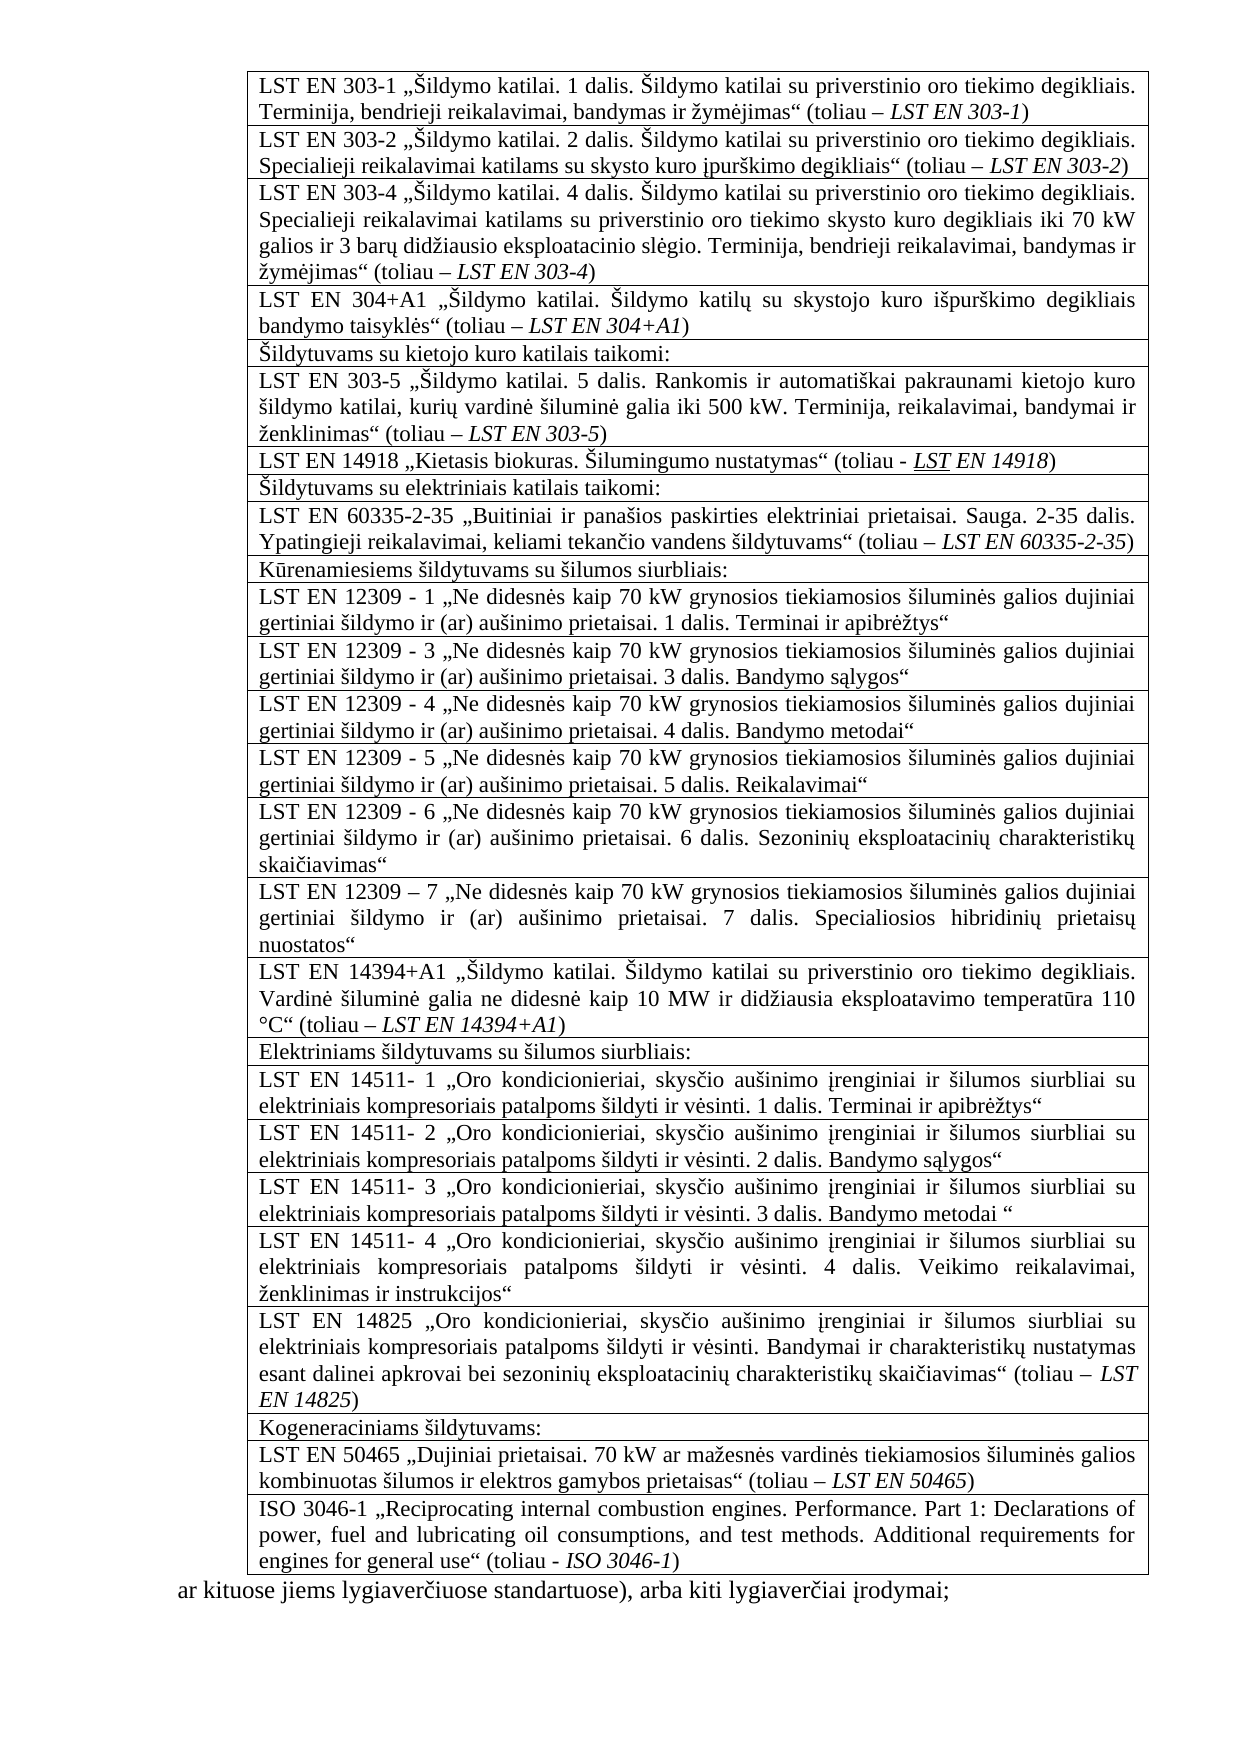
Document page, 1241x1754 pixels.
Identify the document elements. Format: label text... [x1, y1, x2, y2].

table_cell LST EN 50465 „Dujiniai prietaisai. 70 kW ar mažesnės vardinės tiekiamosios šiluminės galios kombinuotas šilumos ir elektros gamybos prietaisas“ (toliau – LST EN 50465) [248, 1441, 1148, 1494]
table_cell LST EN 303-2 „Šildymo katilai. 2 dalis. Šildymo katilai su priverstinio oro tiekimo degikliais. Specialieji reikalavimai katilams su skysto kuro įpurškimo degikliais“ (toliau – LST EN 303-2) [248, 126, 1148, 178]
table_cell LST EN 12309 - 4 „Ne didesnės kaip 70 kW grynosios tiekiamosios šiluminės galios dujiniai gertiniai šildymo ir (ar) aušinimo prietaisai. 4 dalis. Bandymo metodai“ [248, 691, 1148, 743]
table_cell LST EN 14511- 4 „Oro kondicionieriai, skysčio aušinimo įrenginiai ir šilumos siurbliai su elektriniais kompresoriais patalpoms šildyti ir vėsinti. 4 dalis. Veikimo reikalavimai, ženklinimas ir instrukcijos“ [248, 1227, 1148, 1306]
table_cell Kūrenamiesiems šildytuvams su šilumos siurbliais: [248, 556, 1148, 582]
table_cell Elektriniams šildytuvams su šilumos siurbliais: [248, 1038, 1148, 1065]
table_cell ISO 3046-1 „Reciprocating internal combustion engines. Performance. Part 1: Declarations of power, fuel and lubricating oil consumptions, and test methods. Additional requirements for engines for general use“ (toliau - ISO 3046-1) [248, 1495, 1148, 1574]
table_cell LST EN 12309 - 5 „Ne didesnės kaip 70 kW grynosios tiekiamosios šiluminės galios dujiniai gertiniai šildymo ir (ar) aušinimo prietaisai. 5 dalis. Reikalavimai“ [248, 744, 1148, 797]
table_cell LST EN 14918 „Kietasis biokuras. Šilumingumo nustatymas“ (toliau - LST EN 14918) [248, 447, 1148, 473]
table_cell LST EN 303-5 „Šildymo katilai. 5 dalis. Rankomis ir automatiškai pakraunami kietojo kuro šildymo katilai, kurių vardinė šiluminė galia iki 500 kW. Terminija, reikalavimai, bandymai ir ženklinimas“ (toliau – LST EN 303-5) [248, 367, 1148, 446]
table_cell LST EN 14825 „Oro kondicionieriai, skysčio aušinimo įrenginiai ir šilumos siurbliai su elektriniais kompresoriais patalpoms šildyti ir vėsinti. Bandymai ir charakteristikų nustatymas esant dalinei apkrovai bei sezoninių eksploatacinių charakteristikų skaičiavimas“ (toliau – LST EN 14825) [248, 1307, 1148, 1412]
table_cell LST EN 303-1 „Šildymo katilai. 1 dalis. Šildymo katilai su priverstinio oro tiekimo degikliais. Terminija, bendrieji reikalavimai, bandymas ir žymėjimas“ (toliau – LST EN 303-1) [248, 72, 1148, 124]
table_cell LST EN 12309 - 1 „Ne didesnės kaip 70 kW grynosios tiekiamosios šiluminės galios dujiniai gertiniai šildymo ir (ar) aušinimo prietaisai. 1 dalis. Terminai ir apibrėžtys“ [248, 583, 1148, 636]
table_cell LST EN 14511- 2 „Oro kondicionieriai, skysčio aušinimo įrenginiai ir šilumos siurbliai su elektriniais kompresoriais patalpoms šildyti ir vėsinti. 2 dalis. Bandymo sąlygos“ [248, 1120, 1148, 1172]
table_cell LST EN 14511- 1 „Oro kondicionieriai, skysčio aušinimo įrenginiai ir šilumos siurbliai su elektriniais kompresoriais patalpoms šildyti ir vėsinti. 1 dalis. Terminai ir apibrėžtys“ [248, 1066, 1148, 1118]
table_cell Šildytuvams su kietojo kuro katilais taikomi: [248, 340, 1148, 366]
table_cell LST EN 304+A1 „Šildymo katilai. Šildymo katilų su skystojo kuro išpurškimo degikliais bandymo taisyklės“ (toliau – LST EN 304+A1) [248, 286, 1148, 338]
table_cell LST EN 60335-2-35 „Buitiniai ir panašios paskirties elektriniai prietaisai. Sauga. 2-35 dalis. Ypatingieji reikalavimai, keliami tekančio vandens šildytuvams“ (toliau – LST EN 60335-2-35) [248, 502, 1148, 554]
table_cell LST EN 303-4 „Šildymo katilai. 4 dalis. Šildymo katilai su priverstinio oro tiekimo degikliais. Specialieji reikalavimai katilams su priverstinio oro tiekimo skysto kuro degikliais iki 70 kW galios ir 3 barų didžiausio eksploatacinio slėgio. Terminija, bendrieji reikalavimai, bandymas ir žymėjimas“ (toliau – LST EN 303-4) [248, 179, 1148, 285]
table_cell Šildytuvams su elektriniais katilais taikomi: [248, 475, 1148, 501]
table_cell LST EN 12309 - 6 „Ne didesnės kaip 70 kW grynosios tiekiamosios šiluminės galios dujiniai gertiniai šildymo ir (ar) aušinimo prietaisai. 6 dalis. Sezoninių eksploatacinių charakteristikų skaičiavimas“ [248, 798, 1148, 877]
table_cell LST EN 14511- 3 „Oro kondicionieriai, skysčio aušinimo įrenginiai ir šilumos siurbliai su elektriniais kompresoriais patalpoms šildyti ir vėsinti. 3 dalis. Bandymo metodai “ [248, 1173, 1148, 1226]
table_cell LST EN 12309 – 7 „Ne didesnės kaip 70 kW grynosios tiekiamosios šiluminės galios dujiniai gertiniai šildymo ir (ar) aušinimo prietaisai. 7 dalis. Specialiosios hibridinių prietaisų nuostatos“ [248, 878, 1148, 957]
text ar kituose jiems lygiaverčiuose standartuose), arba kiti lygiaverčiai įrodymai; [177, 1575, 1166, 1603]
table_cell LST EN 14394+A1 „Šildymo katilai. Šildymo katilai su priverstinio oro tiekimo degikliais. Vardinė šiluminė galia ne didesnė kaip 10 MW ir didžiausia eksploatavimo temperatūra 110 °C“ (toliau – LST EN 14394+A1) [248, 958, 1148, 1037]
table_cell LST EN 12309 - 3 „Ne didesnės kaip 70 kW grynosios tiekiamosios šiluminės galios dujiniai gertiniai šildymo ir (ar) aušinimo prietaisai. 3 dalis. Bandymo sąlygos“ [248, 637, 1148, 689]
table_cell Kogeneraciniams šildytuvams: [248, 1414, 1148, 1440]
